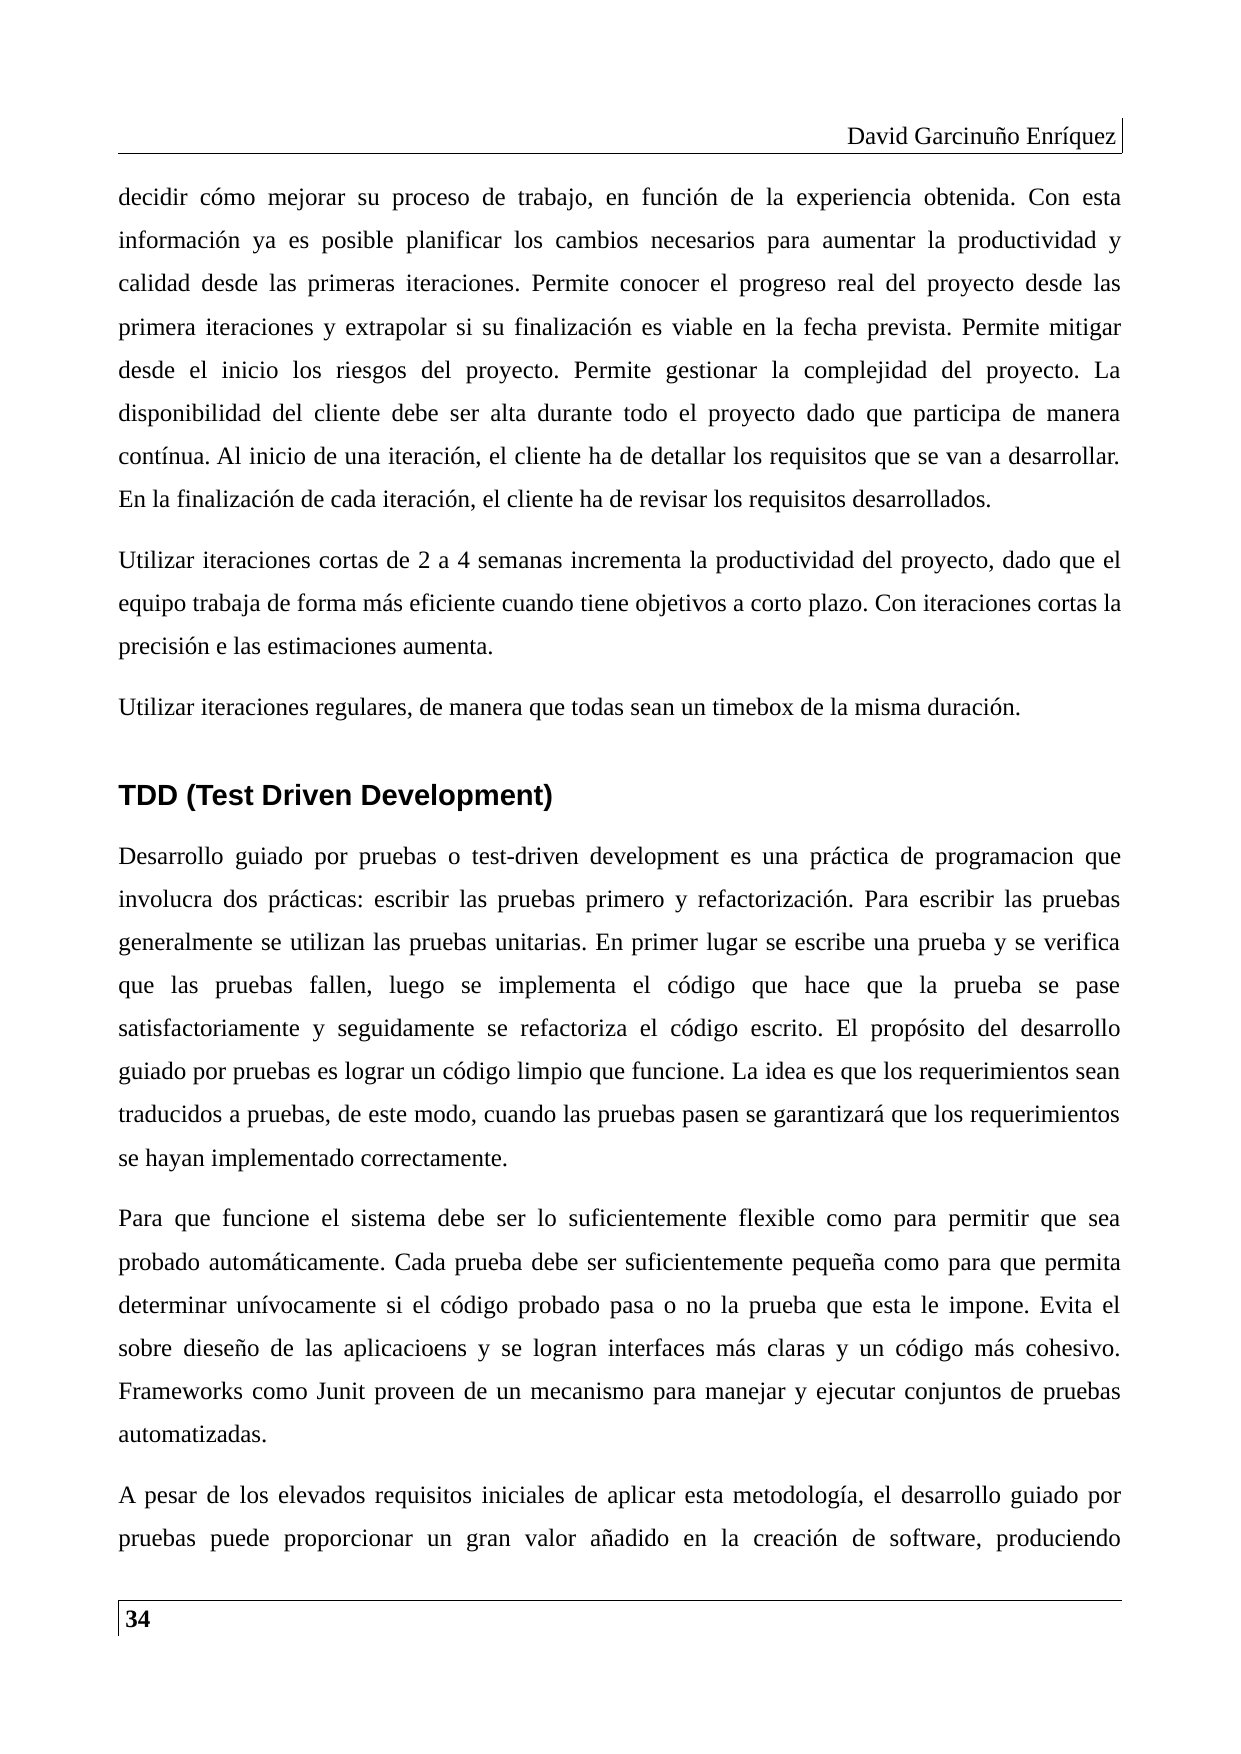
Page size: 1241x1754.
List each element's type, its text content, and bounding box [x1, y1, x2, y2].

text decidir cómo mejorar su proceso de trabajo, en función de la experiencia obtenida. Con esta información ya es posible planificar los cambios necesarios para aumentar la productividad y calidad desde las primeras iteraciones. Permite conocer el progreso real del proyecto desde las primera iteraciones y extrapolar si su finalización es viable en la fecha prevista. Permite mitigar desde el inicio los riesgos del proyecto. Permite gestionar la complejidad del proyecto. La disponibilidad del cliente debe ser alta durante todo el proyecto dado que participa de manera contínua. Al inicio de una iteración, el cliente ha de detallar los requisitos que se van a desarrollar. En la finalización de cada iteración, el cliente ha de revisar los requisitos desarrollados. [118, 182, 1122, 513]
text A pesar de los elevados requisitos iniciales de aplicar esta metodología, el desarrollo guiado por pruebas puede proporcionar un gran valor añadido en la creación de software, produciendo [118, 1480, 1122, 1552]
subtitle TDD (Test Driven Development) [118, 778, 1122, 811]
text Utilizar iteraciones regulares, de manera que todas sean un timebox de la misma duración. [118, 692, 1122, 721]
text Desarrollo guiado por pruebas o test-driven development es una práctica de programacion que involucra dos prácticas: escribir las pruebas primero y refactorización. Para escribir las pruebas generalmente se utilizan las pruebas unitarias. En primer lugar se escribe una prueba y se verifica que las pruebas fallen, luego se implementa el código que hace que la prueba se pase satisfactoriamente y seguidamente se refactoriza el código escrito. El propósito del desarrollo guiado por pruebas es lograr un código limpio que funcione. La idea es que los requerimientos sean traducidos a pruebas, de este modo, cuando las pruebas pasen se garantizará que los requerimientos se hayan implementado correctamente. [118, 841, 1122, 1171]
text Para que funcione el sistema debe ser lo suficientemente flexible como para permitir que sea probado automáticamente. Cada prueba debe ser suficientemente pequeña como para que permita determinar unívocamente si el código probado pasa o no la prueba que esta le impone. Evita el sobre dieseño de las aplicacioens y se logran interfaces más claras y un código más cohesivo. Frameworks como Junit proveen de un mecanismo para manejar y ejecutar conjuntos de pruebas automatizadas. [118, 1203, 1122, 1448]
text Utilizar iteraciones cortas de 2 a 4 semanas incrementa la productividad del proyecto, dado que el equipo trabaja de forma más eficiente cuando tiene objetivos a corto plazo. Con iteraciones cortas la precisión e las estimaciones aumenta. [118, 545, 1122, 660]
